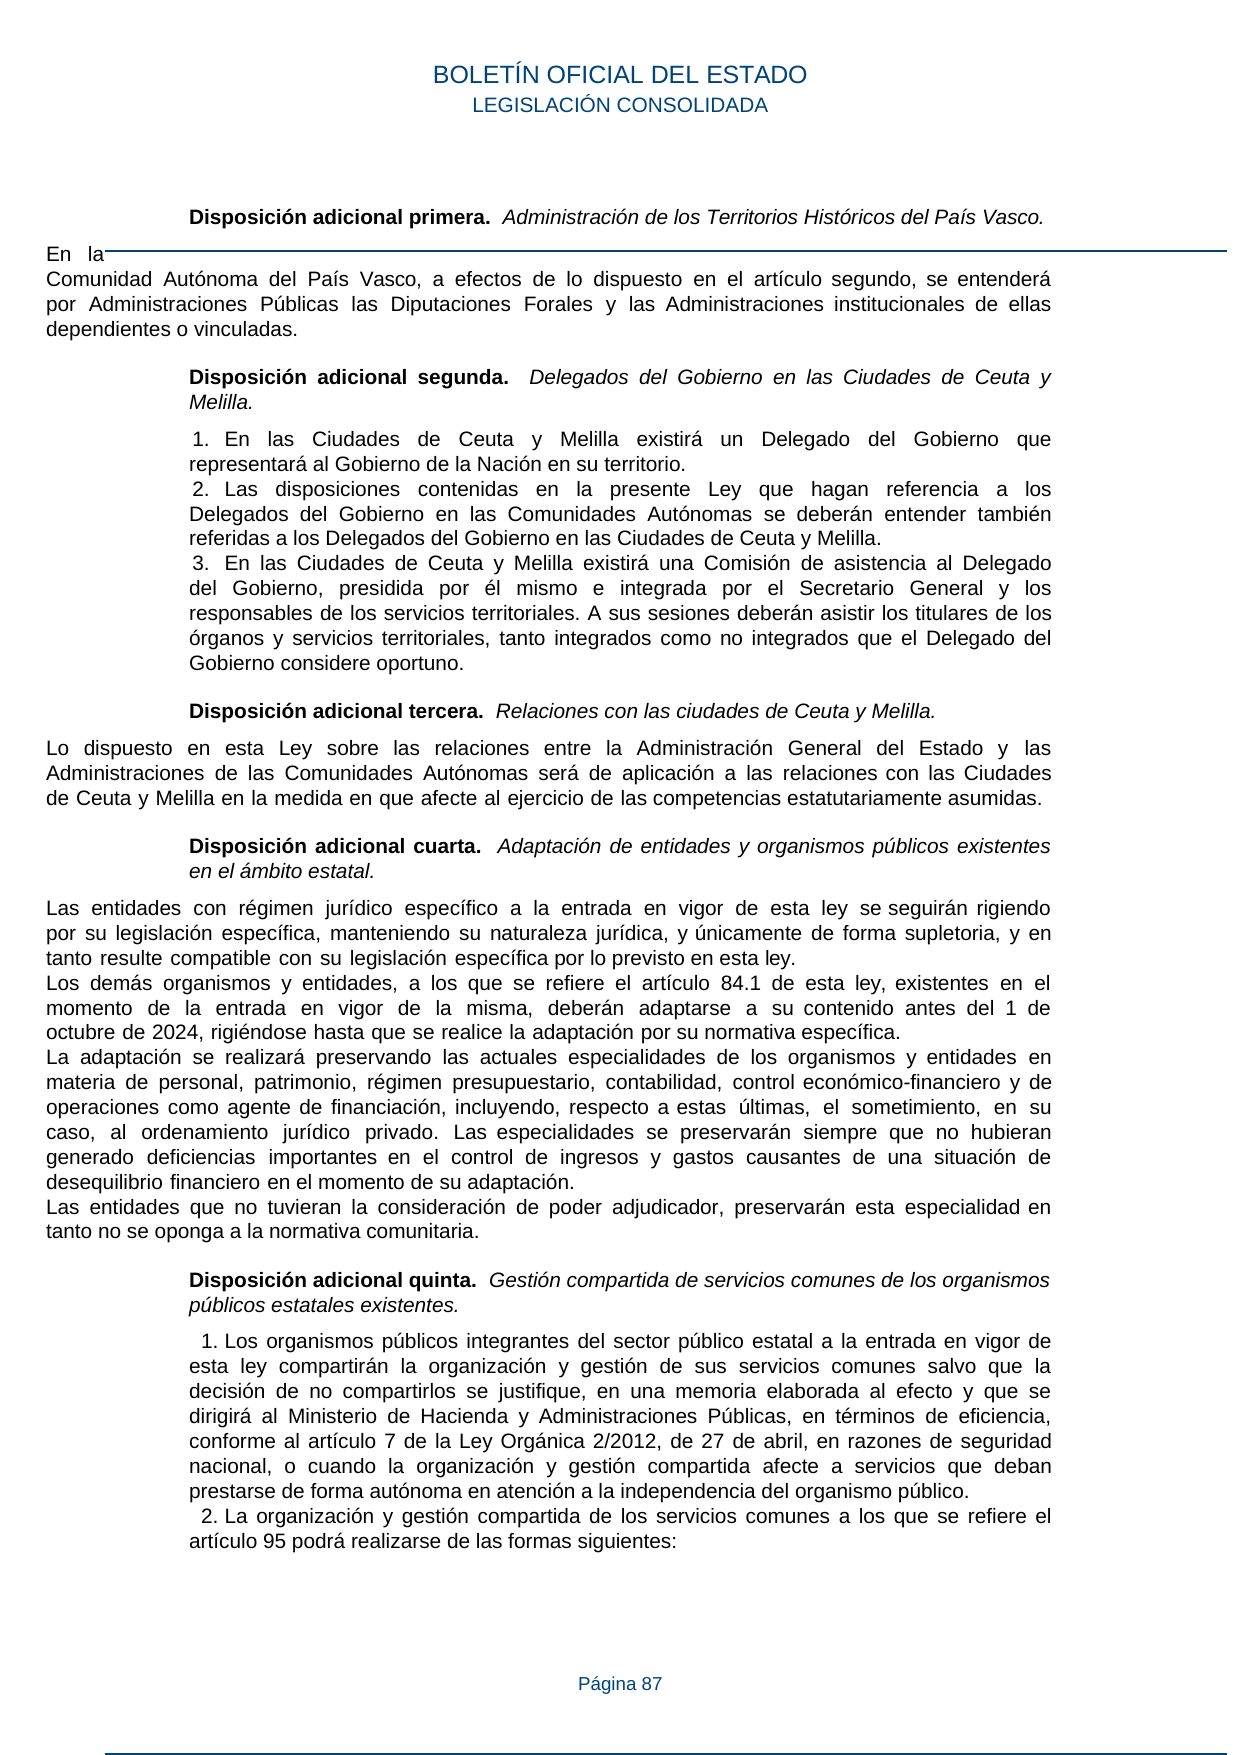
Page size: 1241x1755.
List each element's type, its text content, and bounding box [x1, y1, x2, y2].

text Disposición adicional quinta. Gestión compartida de servicios comunes de los organismos públicos estatales existentes. [189, 1268, 1065, 1317]
list Las disposiciones contenidas en la presente Ley que hagan referencia a los Delegados del Gobierno en las Comunidades Autónomas se deberán entender también referidas a los Delegados del Gobierno en las Ciudades de Ceuta y Melilla. [157, 476, 1052, 550]
list En las Ciudades de Ceuta y Melilla existirá una Comisión de asistencia al Delegado del Gobierno, presidida por él mismo e integrada por el Secretario General y los responsables de los servicios territoriales. A sus sesiones deberán asistir los titulares de los órganos y servicios territoriales, tanto integrados como no integrados que el Delegado del Gobierno considere oportuno. [157, 551, 1052, 675]
list En las Ciudades de Ceuta y Melilla existirá un Delegado del Gobierno que representará al Gobierno de la Nación en su territorio. [157, 427, 1052, 476]
list Los organismos públicos integrantes del sector público estatal a la entrada en vigor de esta ley compartirán la organización y gestión de sus servicios comunes salvo que la decisión de no compartirlos se justifique, en una memoria elaborada al efecto y que se dirigirá al Ministerio de Hacienda y Administraciones Públicas, en términos de eficiencia, conforme al artículo 7 de la Ley Orgánica 2/2012, de 27 de abril, en razones de seguridad nacional, o cuando la organización y gestión compartida afecte a servicios que deban prestarse de forma autónoma en atención a la independencia del organismo público. [165, 1329, 1052, 1503]
text Las entidades con régimen jurídico específico a la entrada en vigor de esta ley se seguirán rigiendo por su legislación específica, manteniendo su naturaleza jurídica, y únicamente de forma supletoria, y en tanto resulte compatible con su legislación específica por lo previsto en esta ley. [46, 896, 1052, 969]
text Disposición adicional segunda. Delegados del Gobierno en las Ciudades de Ceuta y Melilla. [189, 365, 1072, 414]
text Lo dispuesto en esta Ley sobre las relaciones entre la Administración General del Estado y las Administraciones de las Comunidades Autónomas será de aplicación a las relaciones con las Ciudades de Ceuta y Melilla en la medida en que afecte al ejercicio de las competencias estatutariamente asumidas. [46, 736, 1052, 810]
text Las entidades que no tuvieran la consideración de poder adjudicador, preservarán esta especialidad en tanto no se oponga a la normativa comunitaria. [46, 1194, 1052, 1243]
text Los demás organismos y entidades, a los que se refiere el artículo 84.1 de esta ley, existentes en el momento de la entrada en vigor de la misma, deberán adaptarse a su contenido antes del 1 de octubre de 2024, rigiéndose hasta que se realice la adaptación por su normativa específica. [46, 970, 1052, 1044]
text Disposición adicional primera. Administración de los Territorios Históricos del País Vasco. [189, 205, 1195, 229]
text La adaptación se realizará preservando las actuales especialidades de los organismos y entidades en materia de personal, patrimonio, régimen presupuestario, contabilidad, control económico-financiero y de operaciones como agente de financiación, incluyendo, respecto a estas últimas, el sometimiento, en su caso, al ordenamiento jurídico privado. Las especialidades se preservarán siempre que no hubieran generado deficiencias importantes en el control de ingresos y gastos causantes de una situación de desequilibrio financiero en el momento de su adaptación. [46, 1045, 1052, 1193]
list La organización y gestión compartida de los servicios comunes a los que se refiere el artículo 95 podrá realizarse de las formas siguientes: [165, 1504, 1052, 1552]
text Disposición adicional tercera. Relaciones con las ciudades de Ceuta y Melilla. [189, 699, 1195, 723]
text Disposición adicional cuarta. Adaptación de entidades y organismos públicos existentes en el ámbito estatal. [189, 834, 1065, 883]
text En la Comunidad Autónoma del País Vasco, a efectos de lo dispuesto en el artículo segundo, se entenderá por Administraciones Públicas las Diputaciones Forales y las Administraciones institucionales de ellas dependientes o vinculadas. [46, 242, 1052, 341]
